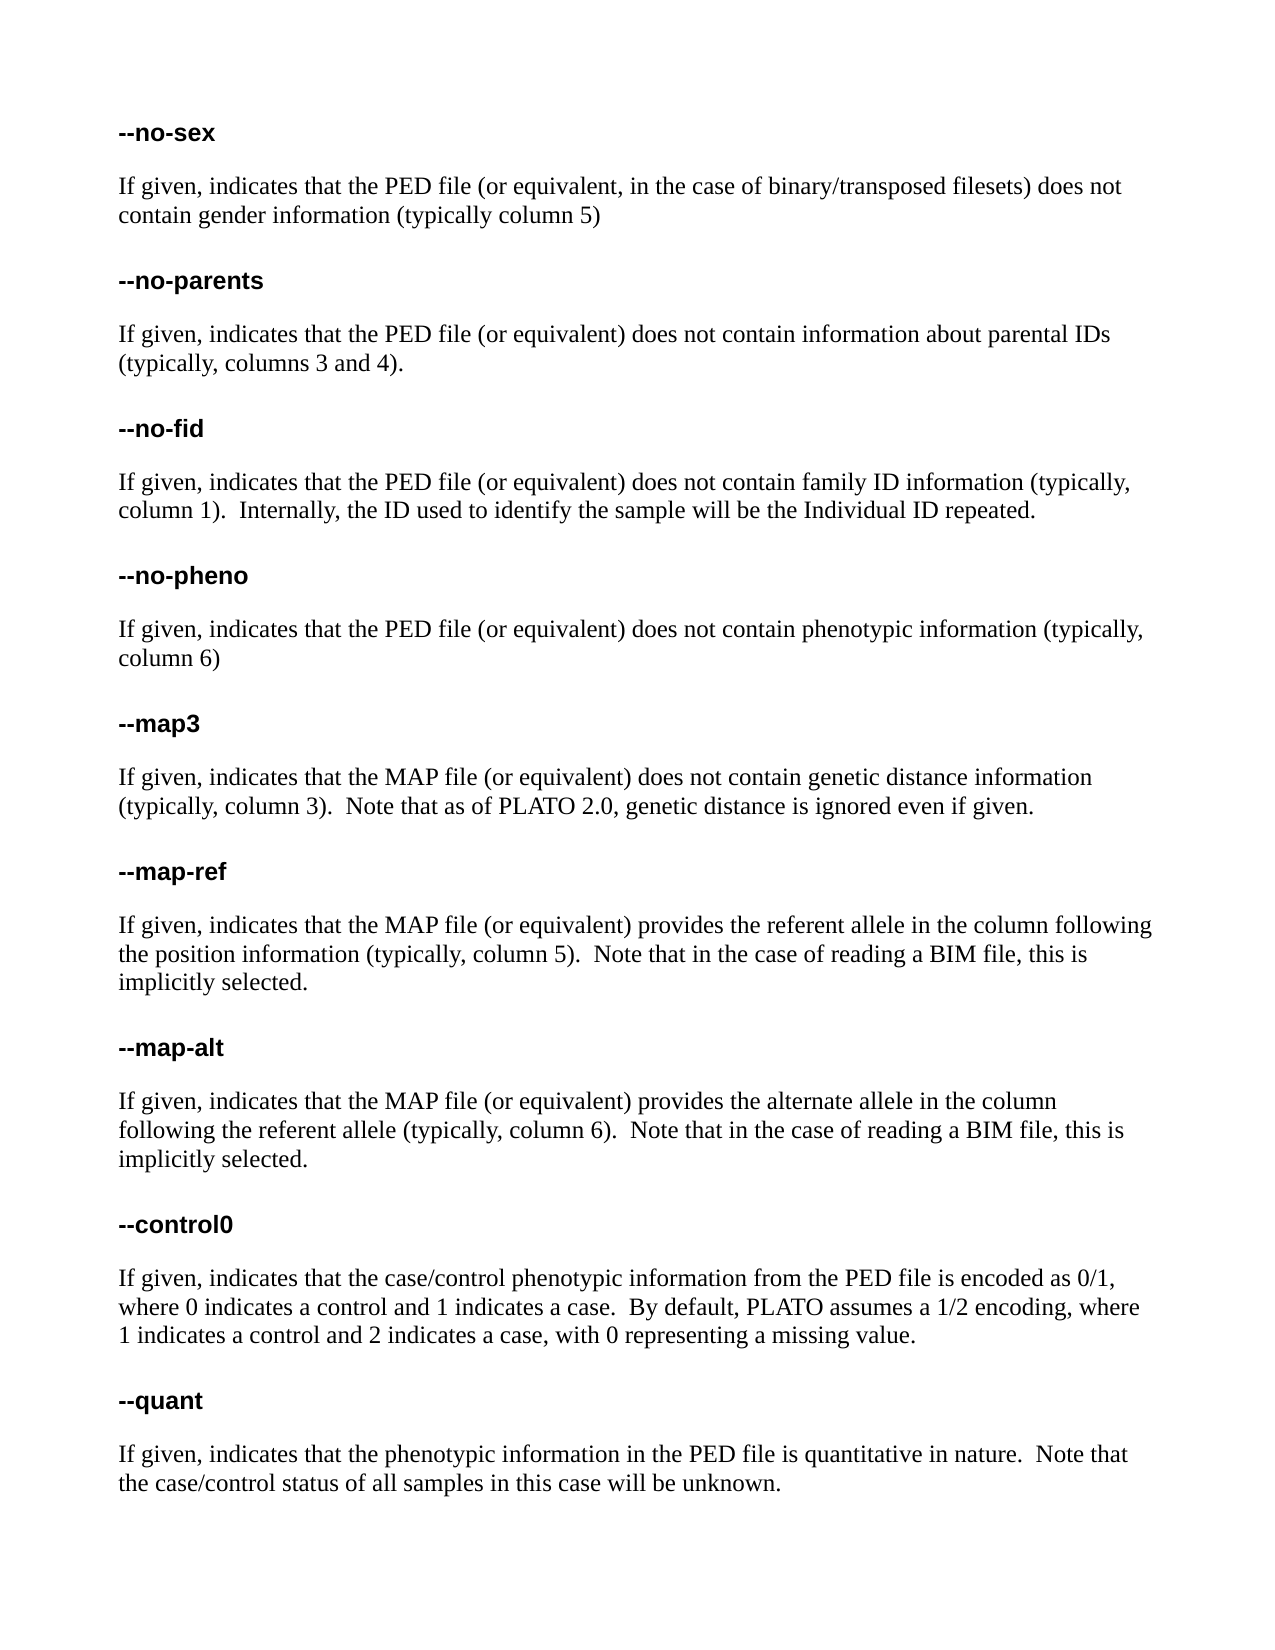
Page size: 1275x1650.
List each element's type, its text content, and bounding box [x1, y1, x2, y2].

subtitle --map3 [118, 709, 1157, 738]
text If given, indicates that the MAP file (or equivalent) does not contain genetic distance information (typically, column 3). Note that as of PLATO 2.0, genetic distance is ignored even if given. [118, 762, 1157, 820]
text If given, indicates that the MAP file (or equivalent) provides the alternate allele in the column following the referent allele (typically, column 6). Note that in the case of reading a BIM file, this is implicitly selected. [118, 1086, 1157, 1173]
subtitle --no-sex [118, 118, 1157, 147]
subtitle --quant [118, 1386, 1157, 1415]
text If given, indicates that the PED file (or equivalent) does not contain information about parental IDs (typically, columns 3 and 4). [118, 319, 1157, 377]
subtitle --no-pheno [118, 561, 1157, 590]
text If given, indicates that the phenotypic information in the PED file is quantitative in nature. Note that the case/control status of all samples in this case will be unknown. [118, 1439, 1157, 1497]
text If given, indicates that the MAP file (or equivalent) provides the referent allele in the column following the position information (typically, column 5). Note that in the case of reading a BIM file, this is implicitly selected. [118, 910, 1157, 996]
text If given, indicates that the PED file (or equivalent) does not contain family ID information (typically, column 1). Internally, the ID used to identify the sample will be the Individual ID repeated. [118, 467, 1157, 524]
text If given, indicates that the PED file (or equivalent, in the case of binary/transposed filesets) does not contain gender information (typically column 5) [118, 171, 1157, 229]
subtitle --no-fid [118, 413, 1157, 442]
text If given, indicates that the PED file (or equivalent) does not contain phenotypic information (typically, column 6) [118, 614, 1157, 672]
subtitle --no-parents [118, 266, 1157, 294]
subtitle --map-ref [118, 857, 1157, 885]
text If given, indicates that the case/control phenotypic information from the PED file is encoded as 0/1, where 0 indicates a control and 1 indicates a case. By default, PLATO assumes a 1/2 encoding, where 1 indicates a control and 2 indicates a case, with 0 representing a missing value. [118, 1263, 1157, 1349]
subtitle --map-alt [118, 1033, 1157, 1062]
subtitle --control0 [118, 1209, 1157, 1238]
